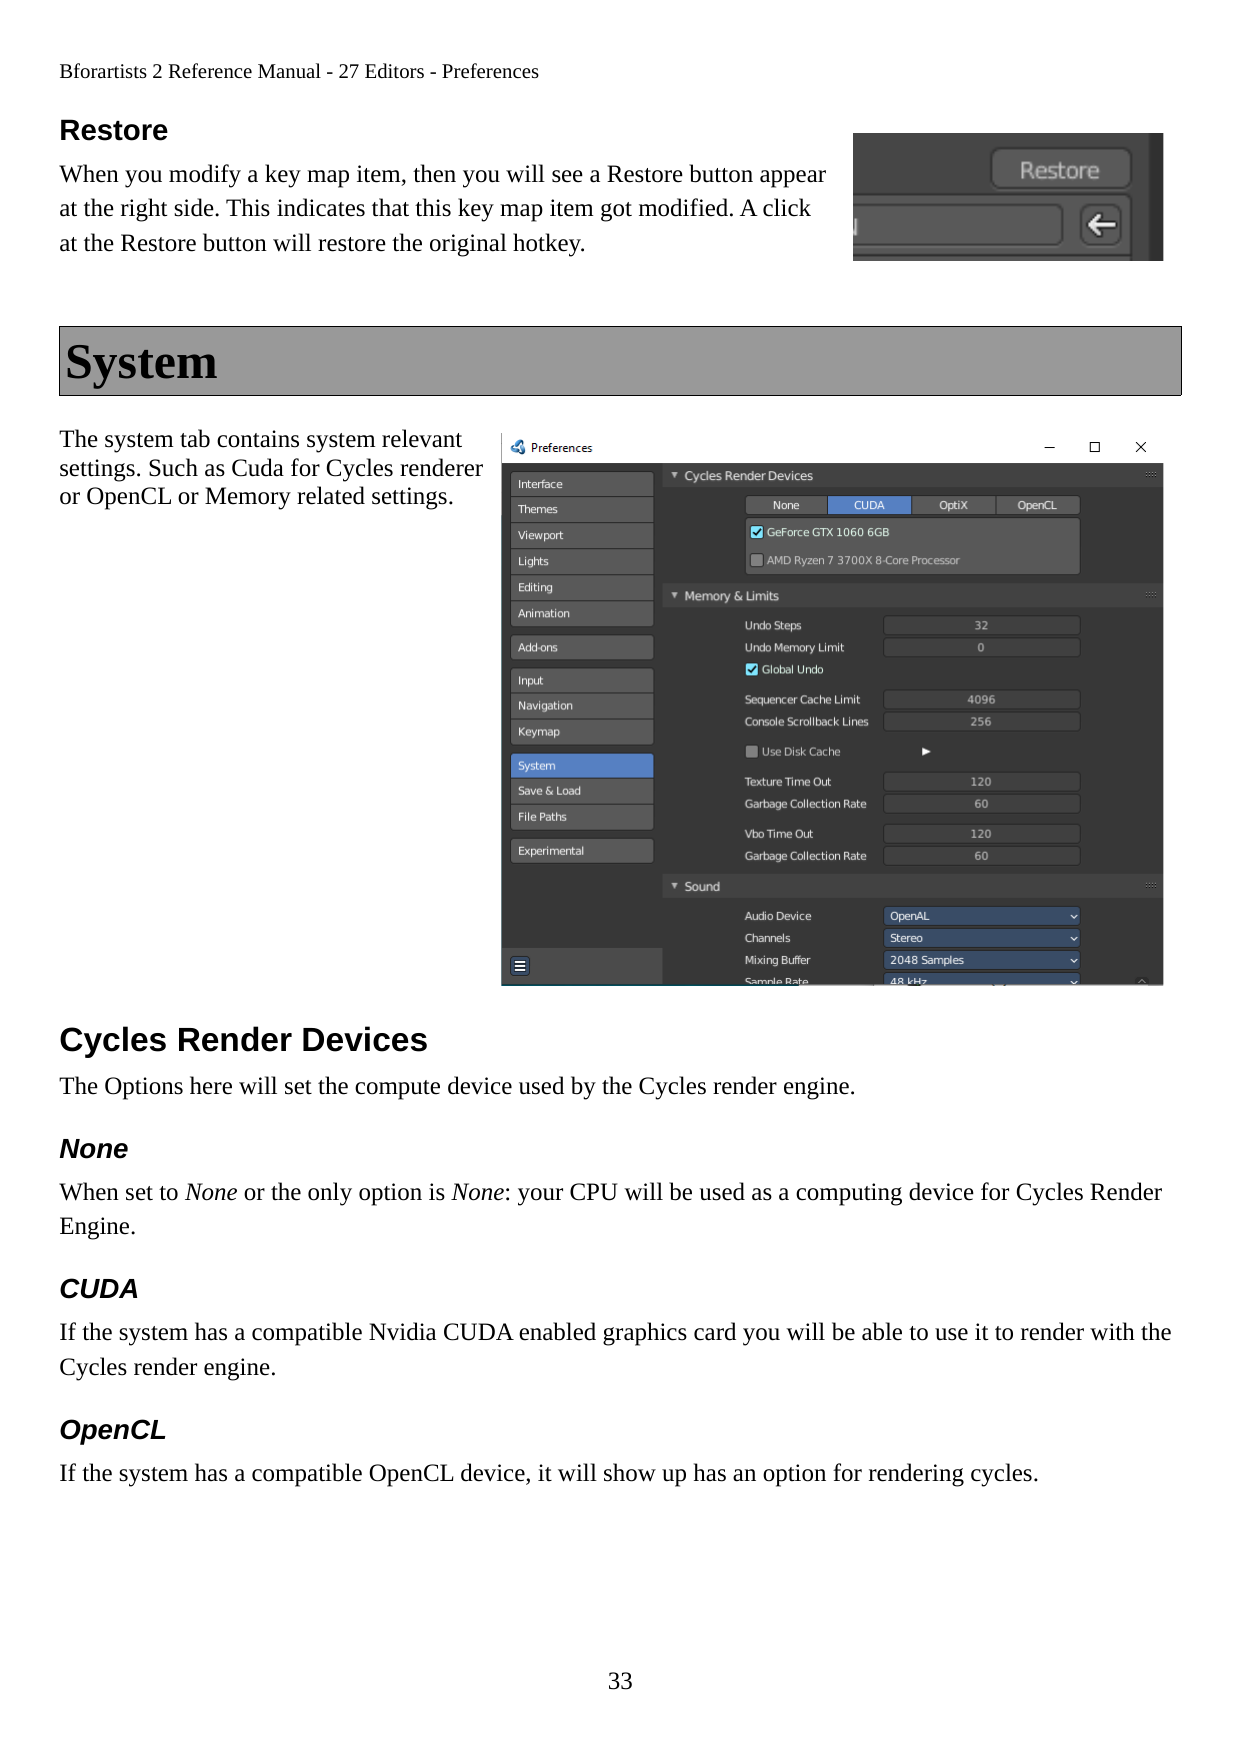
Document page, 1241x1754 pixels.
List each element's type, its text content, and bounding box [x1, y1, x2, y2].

picture [853, 133, 1164, 261]
subtitle OpenCL [59, 1413, 1181, 1445]
subtitle Cycles Render Devices [59, 1020, 1181, 1058]
subtitle Restore [59, 113, 1181, 146]
picture [501, 433, 1164, 986]
text If the system has a compatible Nvidia CUDA enabled graphics card you will be able to use it to render with the Cycles render engine. [59, 1317, 1181, 1380]
text When you modify a key map item, then you will see a Restore button appear at the right side. This indicates that this key map item got modified. A click at the Restore button will restore the original hotkey. [59, 159, 853, 257]
text If the system has a compatible OpenCL device, it will show up has an option for rendering cycles. [59, 1458, 1181, 1486]
table_header System [60, 327, 1181, 395]
subtitle None [59, 1132, 1181, 1164]
text The system tab contains system relevant settings. Such as Cuda for Cycles renderer or OpenCL or Memory related settings. [59, 424, 1181, 510]
text When set to None or the only option is None: your CPU will be used as a computing device for Cycles Render Engine. [59, 1177, 1181, 1240]
subtitle CUDA [59, 1273, 1181, 1305]
text The Options here will set the compute device used by the Cycles render engine. [59, 1071, 1181, 1099]
